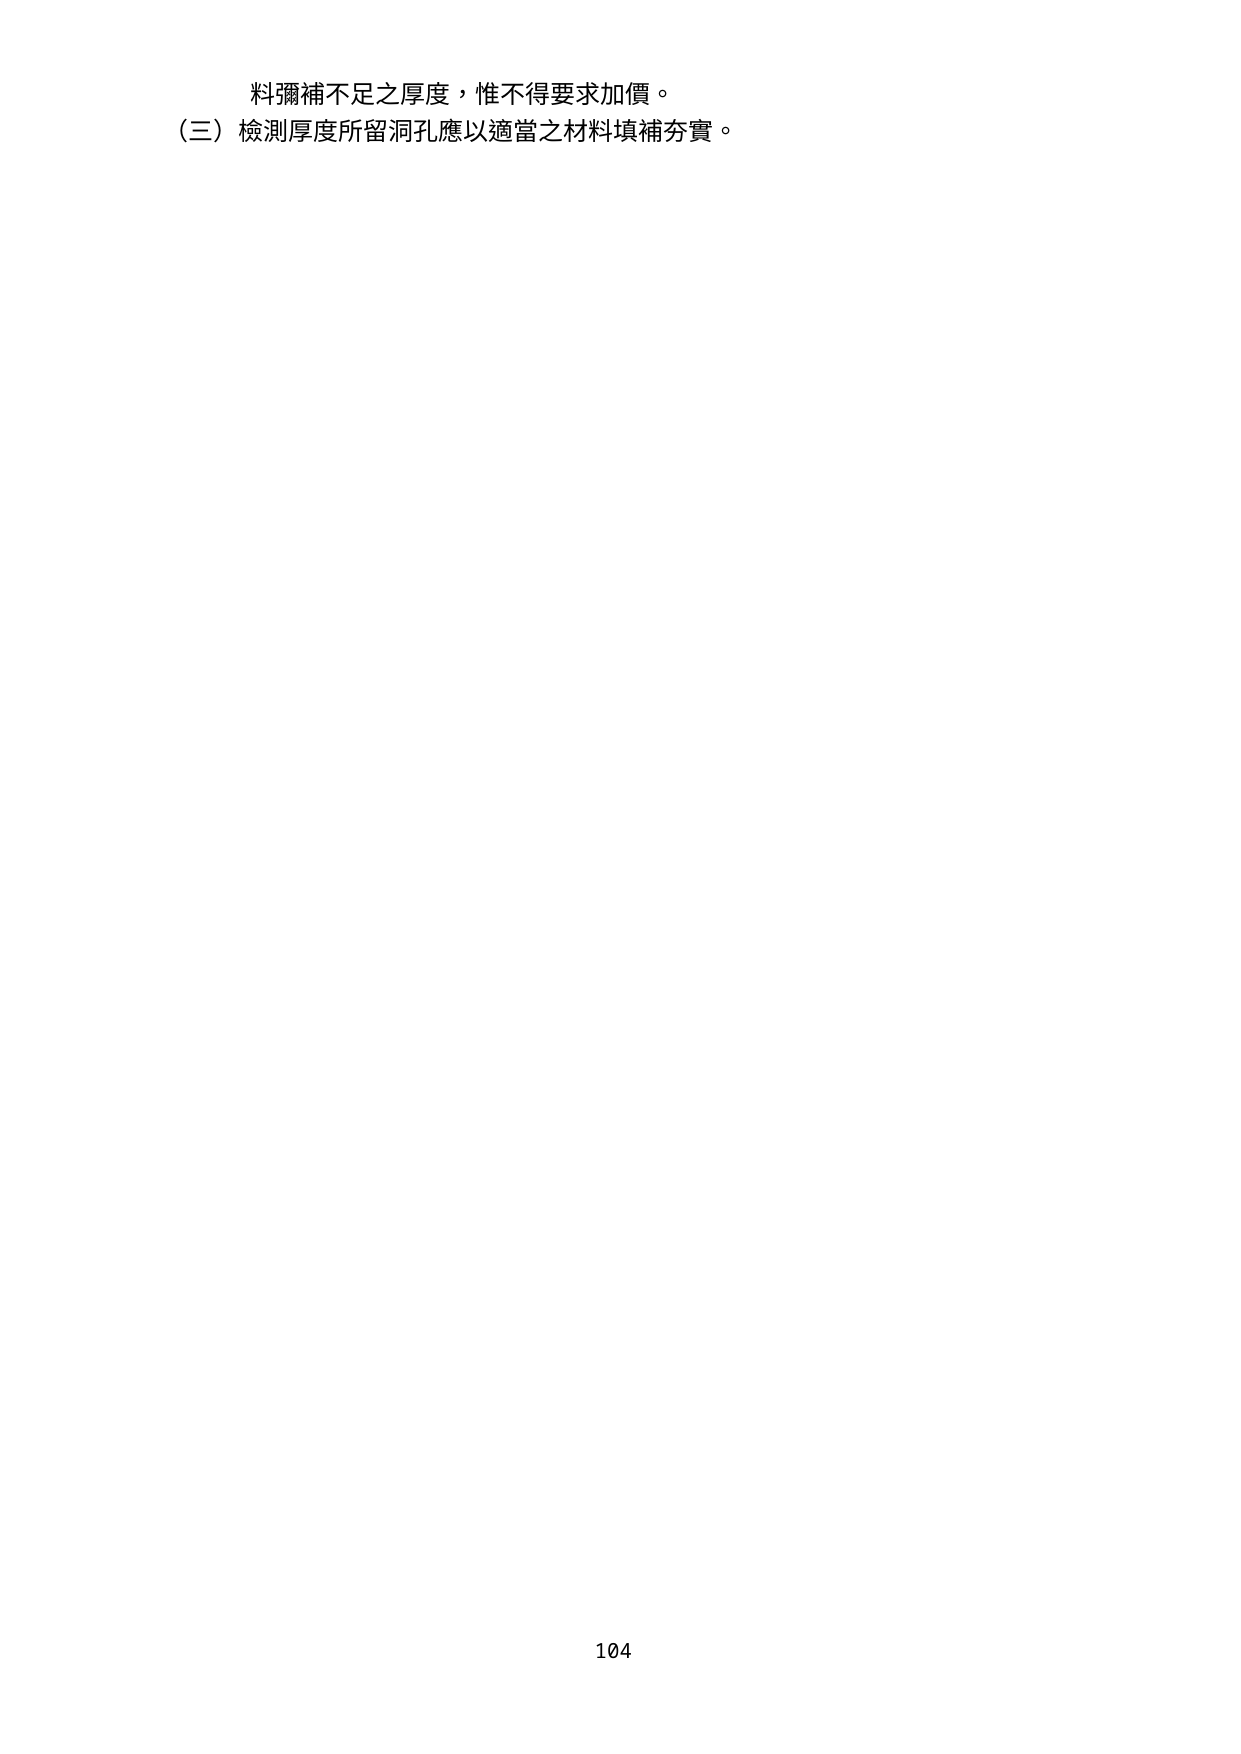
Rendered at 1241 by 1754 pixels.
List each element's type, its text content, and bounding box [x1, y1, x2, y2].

text 料彌補不足之厚度，惟不得要求加價。 [163, 75, 1092, 111]
text （三）檢測厚度所留洞孔應以適當之材料填補夯實。 [163, 111, 1092, 147]
